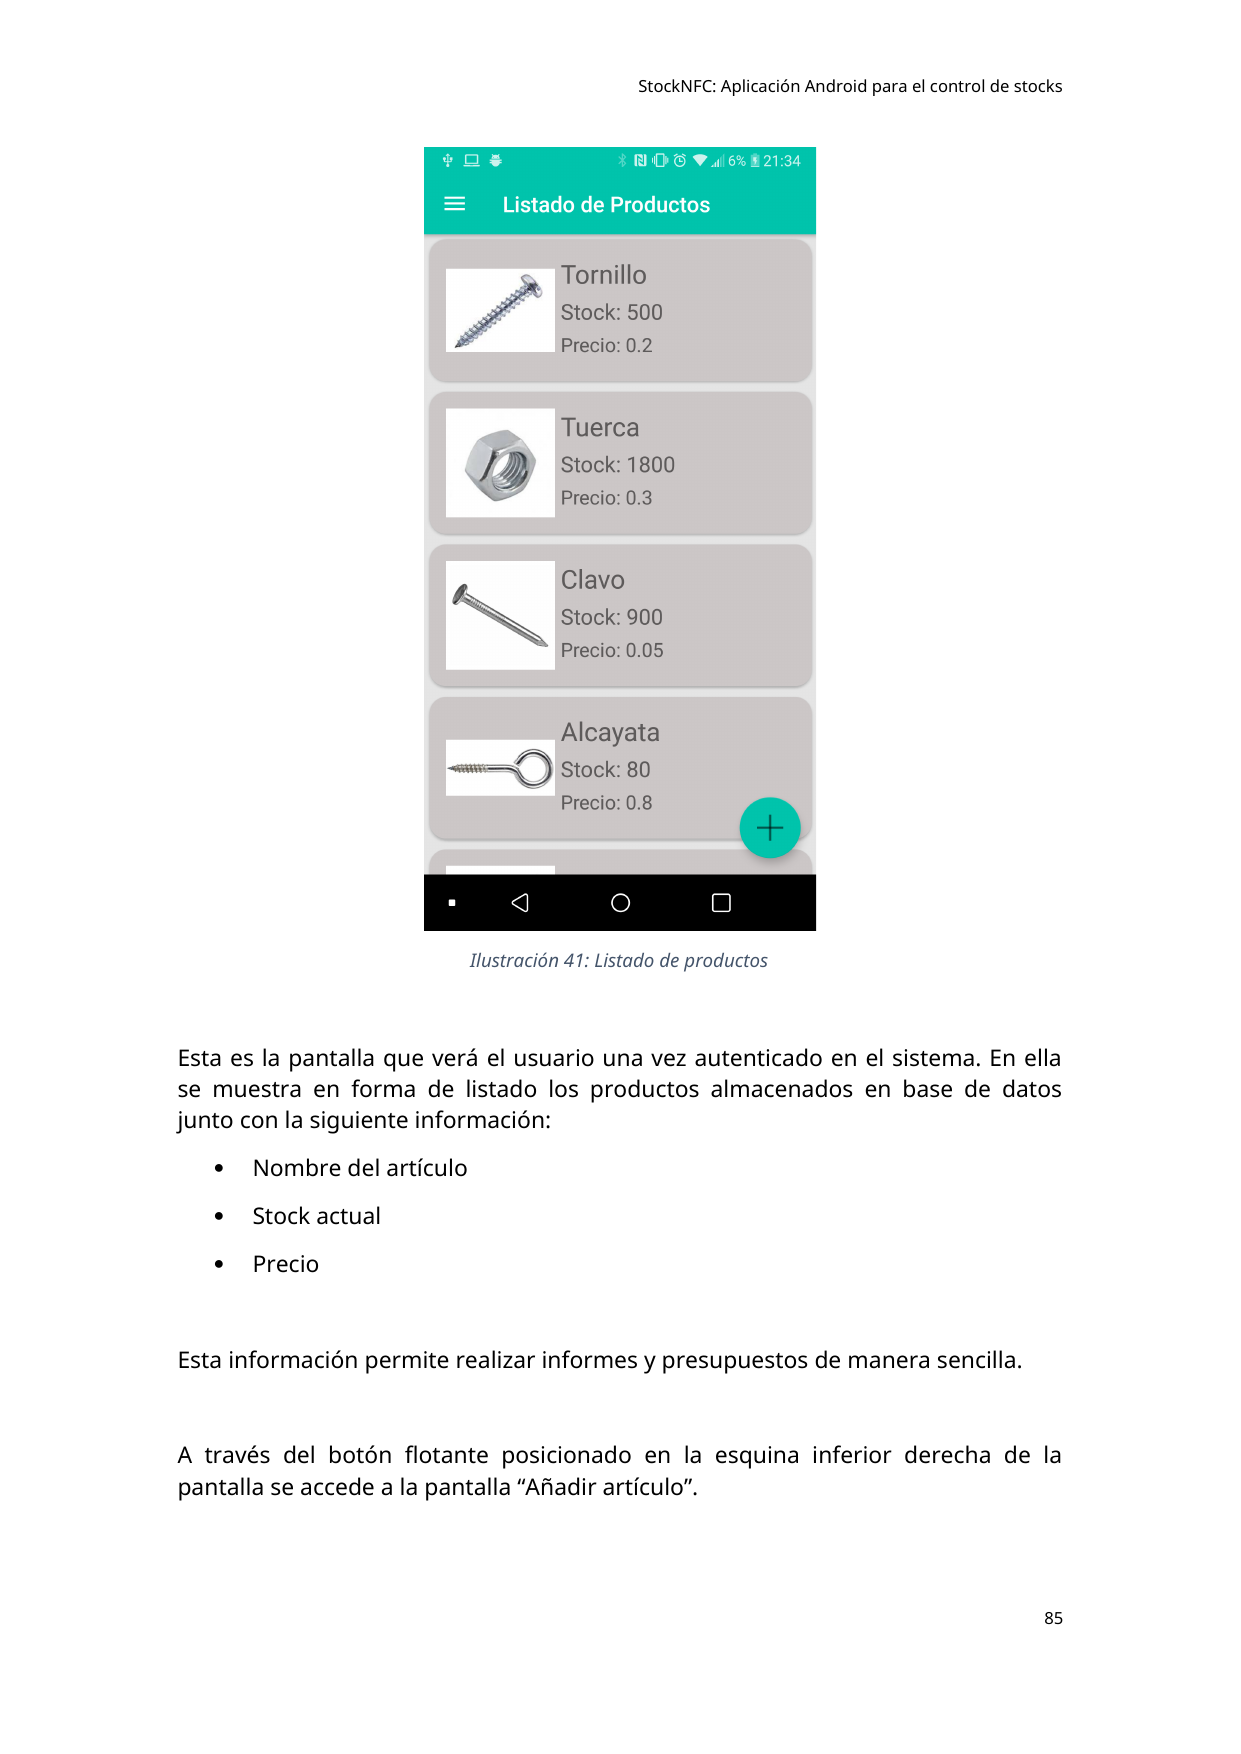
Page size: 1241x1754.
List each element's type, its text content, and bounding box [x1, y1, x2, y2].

list Stock actual [215, 1200, 1063, 1231]
list Nombre del artículo [215, 1152, 1063, 1183]
text A través del botón flotante posicionado en la esquina inferior derecha de la pantalla se accede a la pantalla “Añadir artículo”. [177, 1439, 1063, 1502]
text Esta información permite realizar informes y presupuestos de manera sencilla. [177, 1343, 1063, 1375]
text Ilustración 41: Listado de productos [177, 947, 1063, 973]
list Precio [215, 1248, 1063, 1279]
text Esta es la pantalla que verá el usuario una vez autenticado en el sistema. En ella se muestra en forma de listado los productos almacenados en base de datos junto con la siguiente información: [177, 1041, 1063, 1135]
